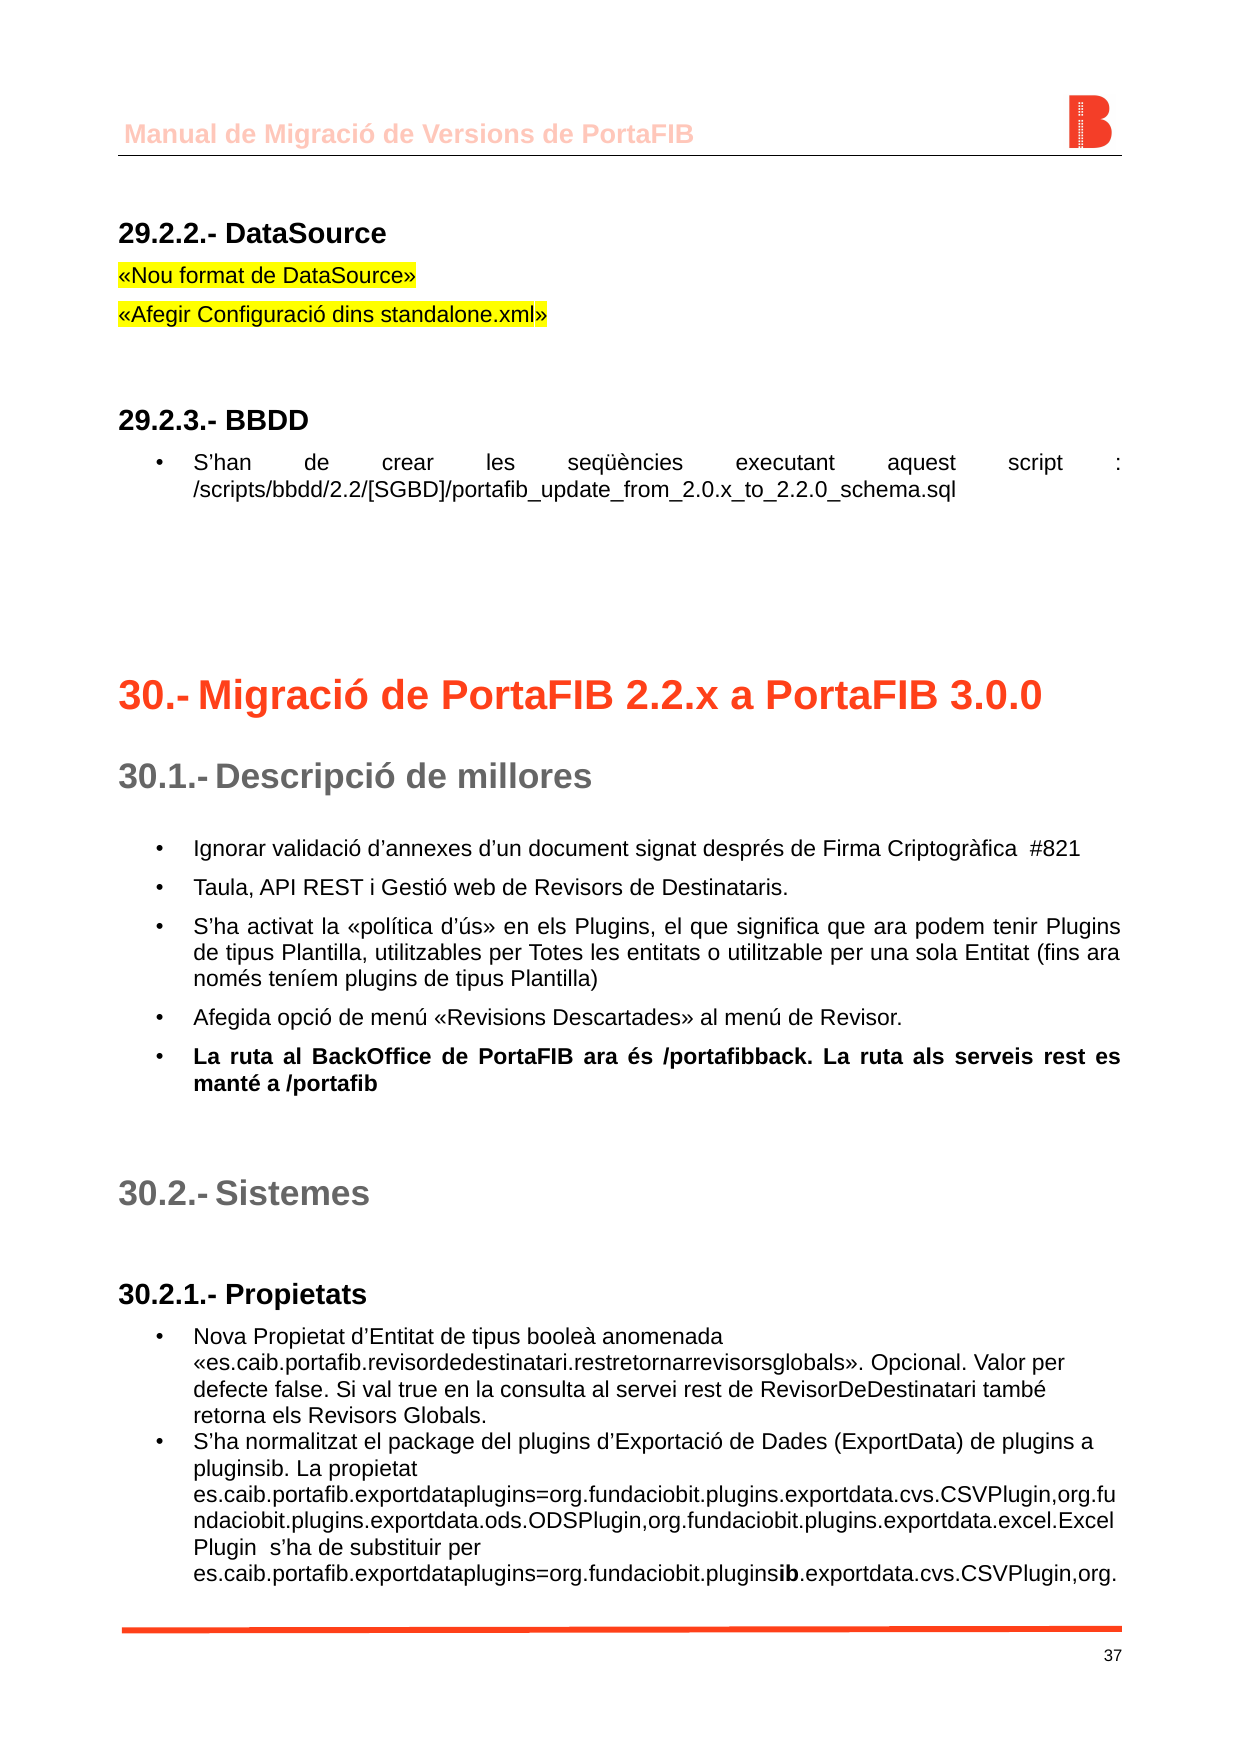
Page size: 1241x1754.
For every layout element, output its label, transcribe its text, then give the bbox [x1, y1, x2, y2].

subtitle Sistemes [118, 1172, 1122, 1213]
picture [1063, 94, 1117, 150]
list La ruta al BackOffice de PortaFIB ara és /portafibback. La ruta als serveis rest es manté a /portafib [156, 1043, 1122, 1096]
list Nova Propietat d’Entitat de tipus booleà anomenada «es.caib.portafib.revisordedestinatari.restretornarrevisorsglobals». Opcional. Valor per defecte false. Si val true en la consulta al servei rest de RevisorDeDestinatari també retorna els Revisors Globals. [156, 1323, 1122, 1428]
subtitle DataSource [118, 216, 1122, 249]
subtitle BBDD [118, 403, 1122, 437]
list S’ha activat la «política d’ús» en els Plugins, el que significa que ara podem tenir Plugins de tipus Plantilla, utilitzables per Totes les entitats o utilitzable per una sola Entitat (fins ara només teníem plugins de tipus Plantilla) [156, 913, 1122, 992]
text «Nou format de DataSource» [118, 262, 1122, 288]
list Taula, API REST i Gestió web de Revisors de Destinataris. [156, 874, 1122, 900]
list S’ha normalitzat el package del plugins d’Exportació de Dades (ExportData) de plugins a pluginsib. La propietat es.caib.portafib.exportdataplugins=org.fundaciobit.plugins.exportdata.cvs.CSVPlugin,org.fundaciobit.plugins.exportdata.ods.ODSPlugin,org.fundaciobit.plugins.exportdata.excel.ExcelPlugin s’ha de substituir per es.caib.portafib.exportdataplugins=org.fundaciobit.pluginsib.exportdata.cvs.CSVPlugin,org. [156, 1428, 1122, 1586]
text «Afegir Configuració dins standalone.xml» [118, 301, 1122, 327]
subtitle Propietats [118, 1277, 1122, 1310]
subtitle Migració de PortaFIB 2.2.x a PortaFIB 3.0.0 [118, 670, 1122, 718]
subtitle Descripció de millores [118, 755, 1122, 796]
list Afegida opció de menú «Revisions Descartades» al menú de Revisor. [156, 1004, 1122, 1031]
list S’han de crear les seqüències executant aquest script : /scripts/bbdd/2.2/[SGBD]/portafib_update_from_2.0.x_to_2.2.0_schema.sql [156, 449, 1122, 502]
list Ignorar validació d’annexes d’un document signat després de Firma Criptogràfica #821 [156, 835, 1122, 861]
